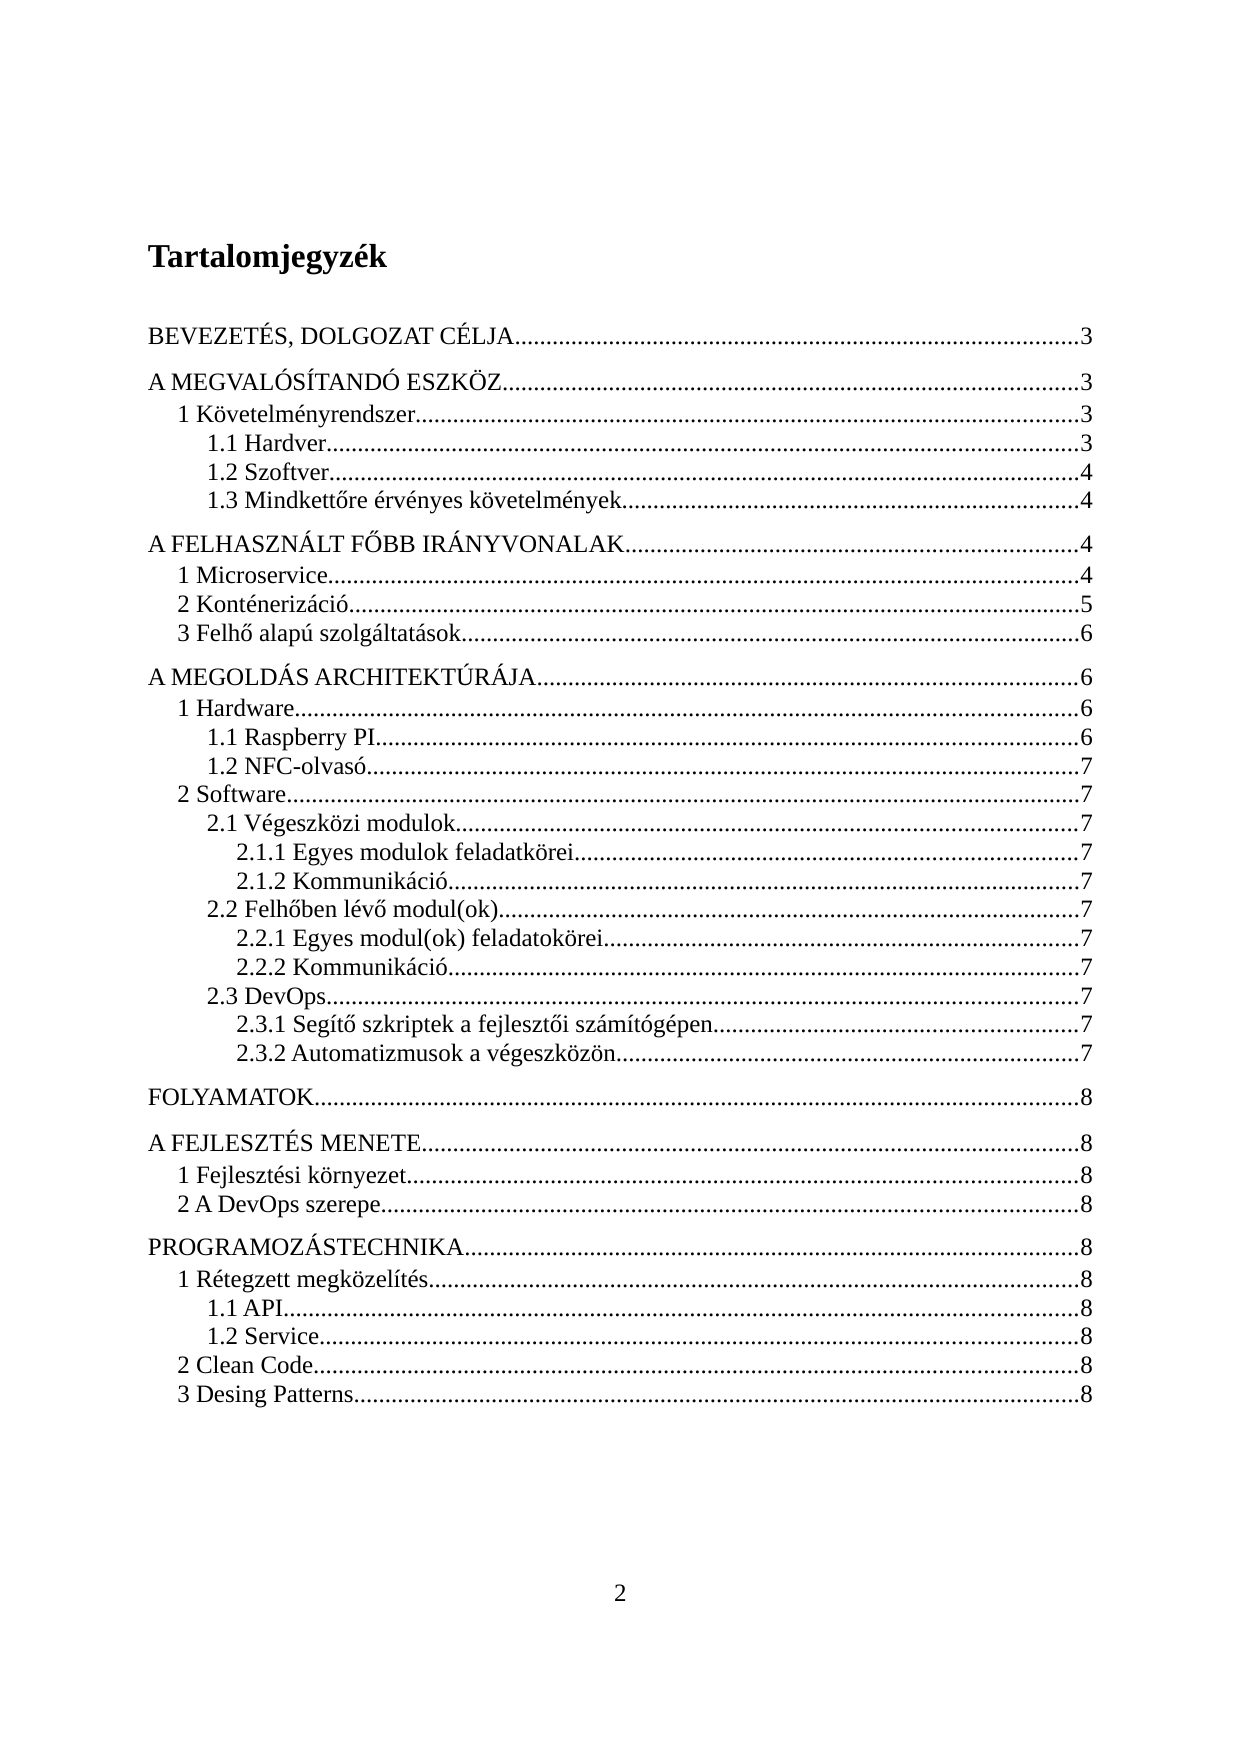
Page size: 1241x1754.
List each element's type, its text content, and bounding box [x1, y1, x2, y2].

text 2 Clean Code 8 [177, 1350, 1093, 1379]
text 1.1 API 8 [207, 1293, 1093, 1321]
text 1.3 Mindkettőre érvényes követelmények 4 [207, 485, 1093, 514]
text 2.1.2 Kommunikáció 7 [236, 866, 1093, 894]
text 1.2 Service 8 [207, 1321, 1093, 1350]
text A MEGVALÓSÍTANDÓ ESZKÖZ 3 [148, 367, 1093, 396]
text 2.3.2 Automatizmusok a végeszközön 7 [236, 1038, 1093, 1067]
text 2.3.1 Segítő szkriptek a fejlesztői számítógépen 7 [236, 1009, 1093, 1038]
text 2.2.2 Kommunikáció 7 [236, 952, 1093, 981]
text 1.1 Hardver 3 [207, 428, 1093, 457]
text 3 Desing Patterns 8 [177, 1379, 1093, 1408]
text 2.1.1 Egyes modulok feladatkörei 7 [236, 837, 1093, 866]
text 1 Hardware 6 [177, 693, 1093, 722]
text 1.1 Raspberry PI 6 [207, 722, 1093, 751]
text PROGRAMOZÁSTECHNIKA 8 [148, 1232, 1093, 1261]
text 3 Felhő alapú szolgáltatások 6 [177, 618, 1093, 647]
text 1 Fejlesztési környezet 8 [177, 1160, 1093, 1189]
text 2.2.1 Egyes modul(ok) feladatokörei 7 [236, 923, 1093, 952]
text FOLYAMATOK 8 [148, 1082, 1093, 1111]
text 2 Software 7 [177, 779, 1093, 808]
text 2.2 Felhőben lévő modul(ok) 7 [207, 894, 1093, 923]
text 1 Rétegzett megközelítés 8 [177, 1264, 1093, 1293]
text BEVEZETÉS, DOLGOZAT CÉLJA 3 [148, 321, 1093, 350]
text 2.1 Végeszközi modulok 7 [207, 808, 1093, 837]
text A MEGOLDÁS ARCHITEKTÚRÁJA 6 [148, 662, 1093, 690]
subtitle Tartalomjegyzék [148, 236, 1093, 274]
text 2.3 DevOps 7 [207, 981, 1093, 1009]
text 1 Microservice 4 [177, 561, 1093, 589]
text 2 A DevOps szerepe 8 [177, 1189, 1093, 1217]
text A FEJLESZTÉS MENETE 8 [148, 1128, 1093, 1157]
text 1 Követelményrendszer 3 [177, 399, 1093, 428]
text 2 Konténerizáció 5 [177, 589, 1093, 618]
text 1.2 NFC-olvasó 7 [207, 751, 1093, 779]
text 1.2 Szoftver 4 [207, 457, 1093, 485]
text A FELHASZNÁLT FŐBB IRÁNYVONALAK 4 [148, 529, 1093, 558]
